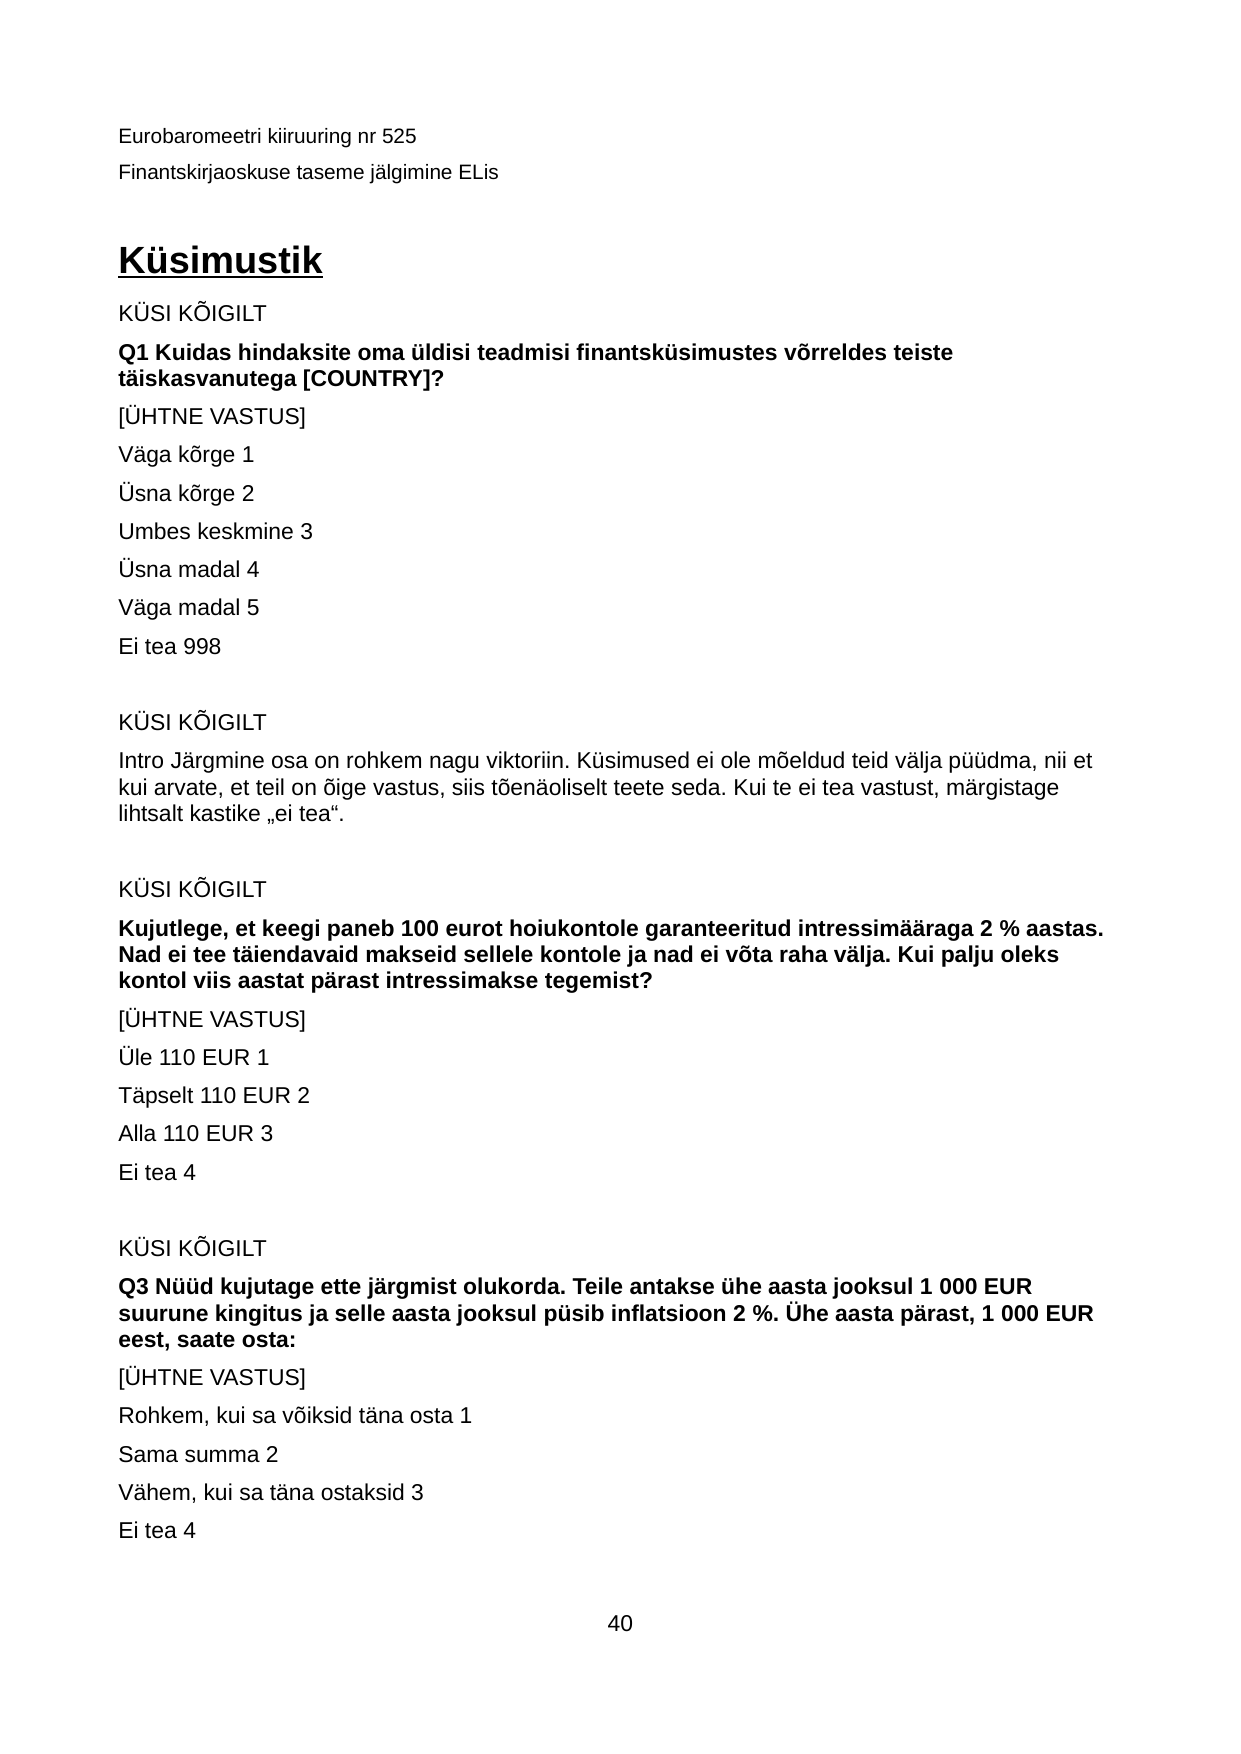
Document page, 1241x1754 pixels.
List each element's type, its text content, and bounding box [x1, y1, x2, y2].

text Rohkem, kui sa võiksid täna osta 1 [118, 1402, 1122, 1429]
text Alla 110 EUR 3 [118, 1120, 1122, 1147]
text KÜSI KÕIGILT [118, 1235, 1122, 1261]
text Sama summa 2 [118, 1441, 1122, 1467]
text Täpselt 110 EUR 2 [118, 1082, 1122, 1108]
text Q1 Kuidas hindaksite oma üldisi teadmisi finantsküsimustes võrreldes teiste täiskasvanutega [COUNTRY]? [118, 339, 1122, 391]
text Kujutlege, et keegi paneb 100 eurot hoiukontole garanteeritud intressimääraga 2 % aastas. Nad ei tee täiendavaid makseid sellele kontole ja nad ei võta raha välja. Kui palju oleks kontol viis aastat pärast intressimakse tegemist? [118, 915, 1122, 994]
text Ei tea 4 [118, 1158, 1122, 1185]
text Vähem, kui sa täna ostaksid 3 [118, 1479, 1122, 1505]
text Üle 110 EUR 1 [118, 1044, 1122, 1070]
subtitle Küsimustik [118, 238, 1122, 282]
text Q3 Nüüd kujutage ette järgmist olukorda. Teile antakse ühe aasta jooksul 1 000 EUR suurune kingitus ja selle aasta jooksul püsib inflatsioon 2 %. Ühe aasta pärast, 1 000 EUR eest, saate osta: [118, 1273, 1122, 1352]
text Ei tea 4 [118, 1517, 1122, 1543]
text Üsna madal 4 [118, 556, 1122, 582]
text Ei tea 998 [118, 633, 1122, 659]
text Väga madal 5 [118, 594, 1122, 621]
text KÜSI KÕIGILT [118, 709, 1122, 735]
text [ÜHTNE VASTUS] [118, 403, 1122, 429]
text KÜSI KÕIGILT [118, 876, 1122, 903]
text [ÜHTNE VASTUS] [118, 1006, 1122, 1032]
text [ÜHTNE VASTUS] [118, 1364, 1122, 1391]
text Umbes keskmine 3 [118, 518, 1122, 544]
text Intro Järgmine osa on rohkem nagu viktoriin. Küsimused ei ole mõeldud teid välja püüdma, nii et kui arvate, et teil on õige vastus, siis tõenäoliselt teete seda. Kui te ei tea vastust, märgistage lihtsalt kastike „ei tea“. [118, 747, 1122, 826]
text Üsna kõrge 2 [118, 480, 1122, 506]
text Väga kõrge 1 [118, 441, 1122, 468]
text KÜSI KÕIGILT [118, 300, 1122, 327]
